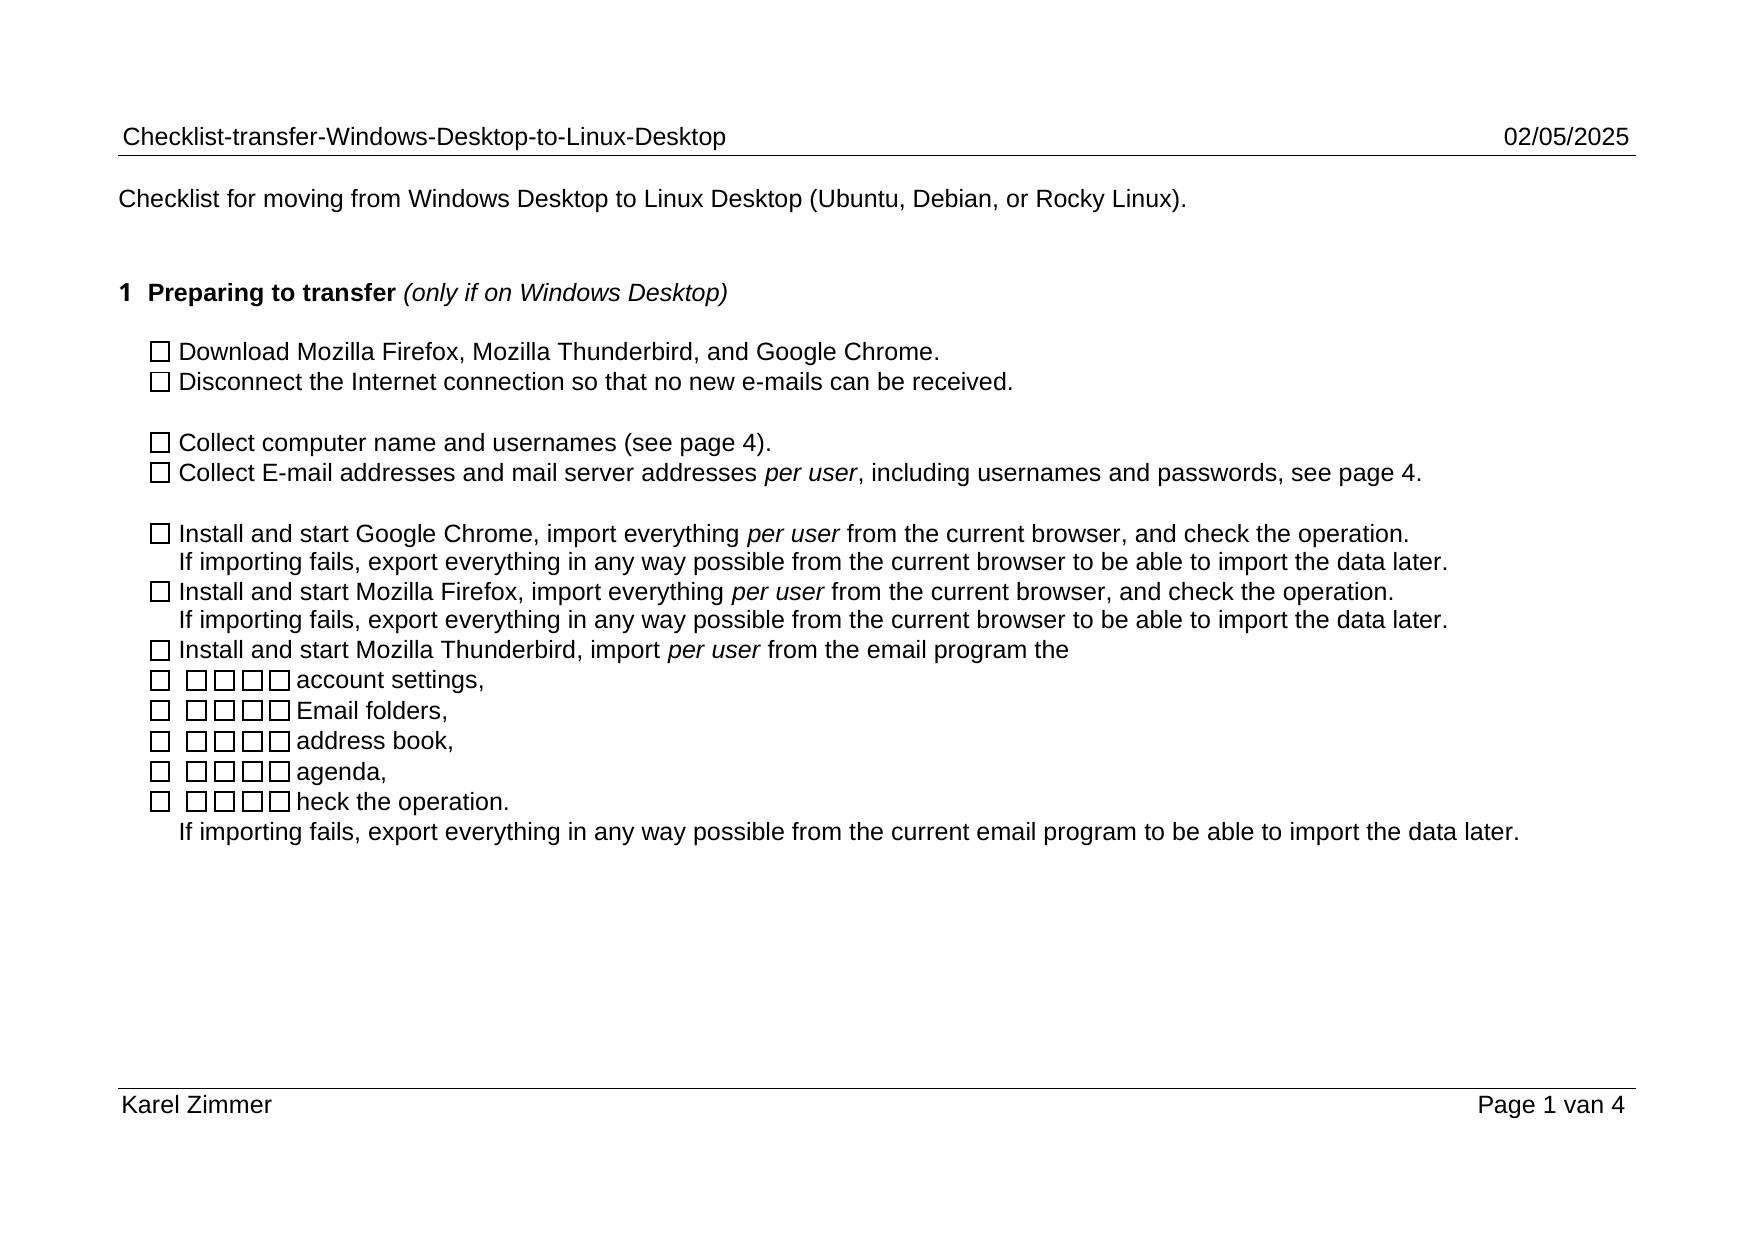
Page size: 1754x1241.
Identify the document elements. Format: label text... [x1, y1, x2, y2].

table_cell [141, 397, 177, 427]
table_cell [141, 787, 177, 817]
table_cell [141, 756, 177, 787]
table_cell [141, 488, 177, 518]
table_cell agenda, [177, 756, 1617, 787]
table_cell heck the operation. [177, 787, 1617, 817]
table_cell [141, 428, 177, 458]
table_cell Install and start Mozilla Thunderbird, import per user from the email program the [177, 635, 1617, 665]
table_cell Collect E-mail addresses and mail server addresses per user, including usernames and passwords, see page 4. [177, 458, 1617, 488]
table_cell Disconnect the Internet connection so that no new e-mails can be received. [177, 367, 1617, 397]
table_cell [141, 458, 177, 488]
text Checklist for moving from Windows Desktop to Linux Desktop (Ubuntu, Debian, or Rocky Linux). [118, 184, 1636, 212]
table_cell Email folders, [177, 696, 1617, 726]
table_header Download Mozilla Firefox, Mozilla Thunderbird, and Google Chrome. [177, 336, 1617, 367]
table_cell [141, 577, 177, 635]
table_cell [141, 817, 177, 847]
table_cell [141, 696, 177, 726]
table_cell [177, 488, 1617, 518]
table_cell [177, 397, 1617, 427]
table_header [141, 336, 177, 367]
list Preparing to transfer (only if on Windows Desktop) [118, 274, 1636, 308]
table_cell account settings, [177, 665, 1617, 696]
table_cell [141, 367, 177, 397]
table_cell [141, 665, 177, 696]
table_cell Install and start Google Chrome, import everything per user from the current browser, and check the operation. If importing fails, export everything in any way possible from the current browser to be able to import the data later. [177, 518, 1617, 577]
table_cell address book, [177, 726, 1617, 756]
table_cell Collect computer name and usernames (see page 4). [177, 428, 1617, 458]
table_cell [141, 518, 177, 577]
table_cell [141, 726, 177, 756]
table_cell If importing fails, export everything in any way possible from the current email program to be able to import the data later. [177, 817, 1617, 847]
table_cell [141, 635, 177, 665]
table_cell Install and start Mozilla Firefox, import everything per user from the current browser, and check the operation. If importing fails, export everything in any way possible from the current browser to be able to import the data later. [177, 577, 1617, 635]
